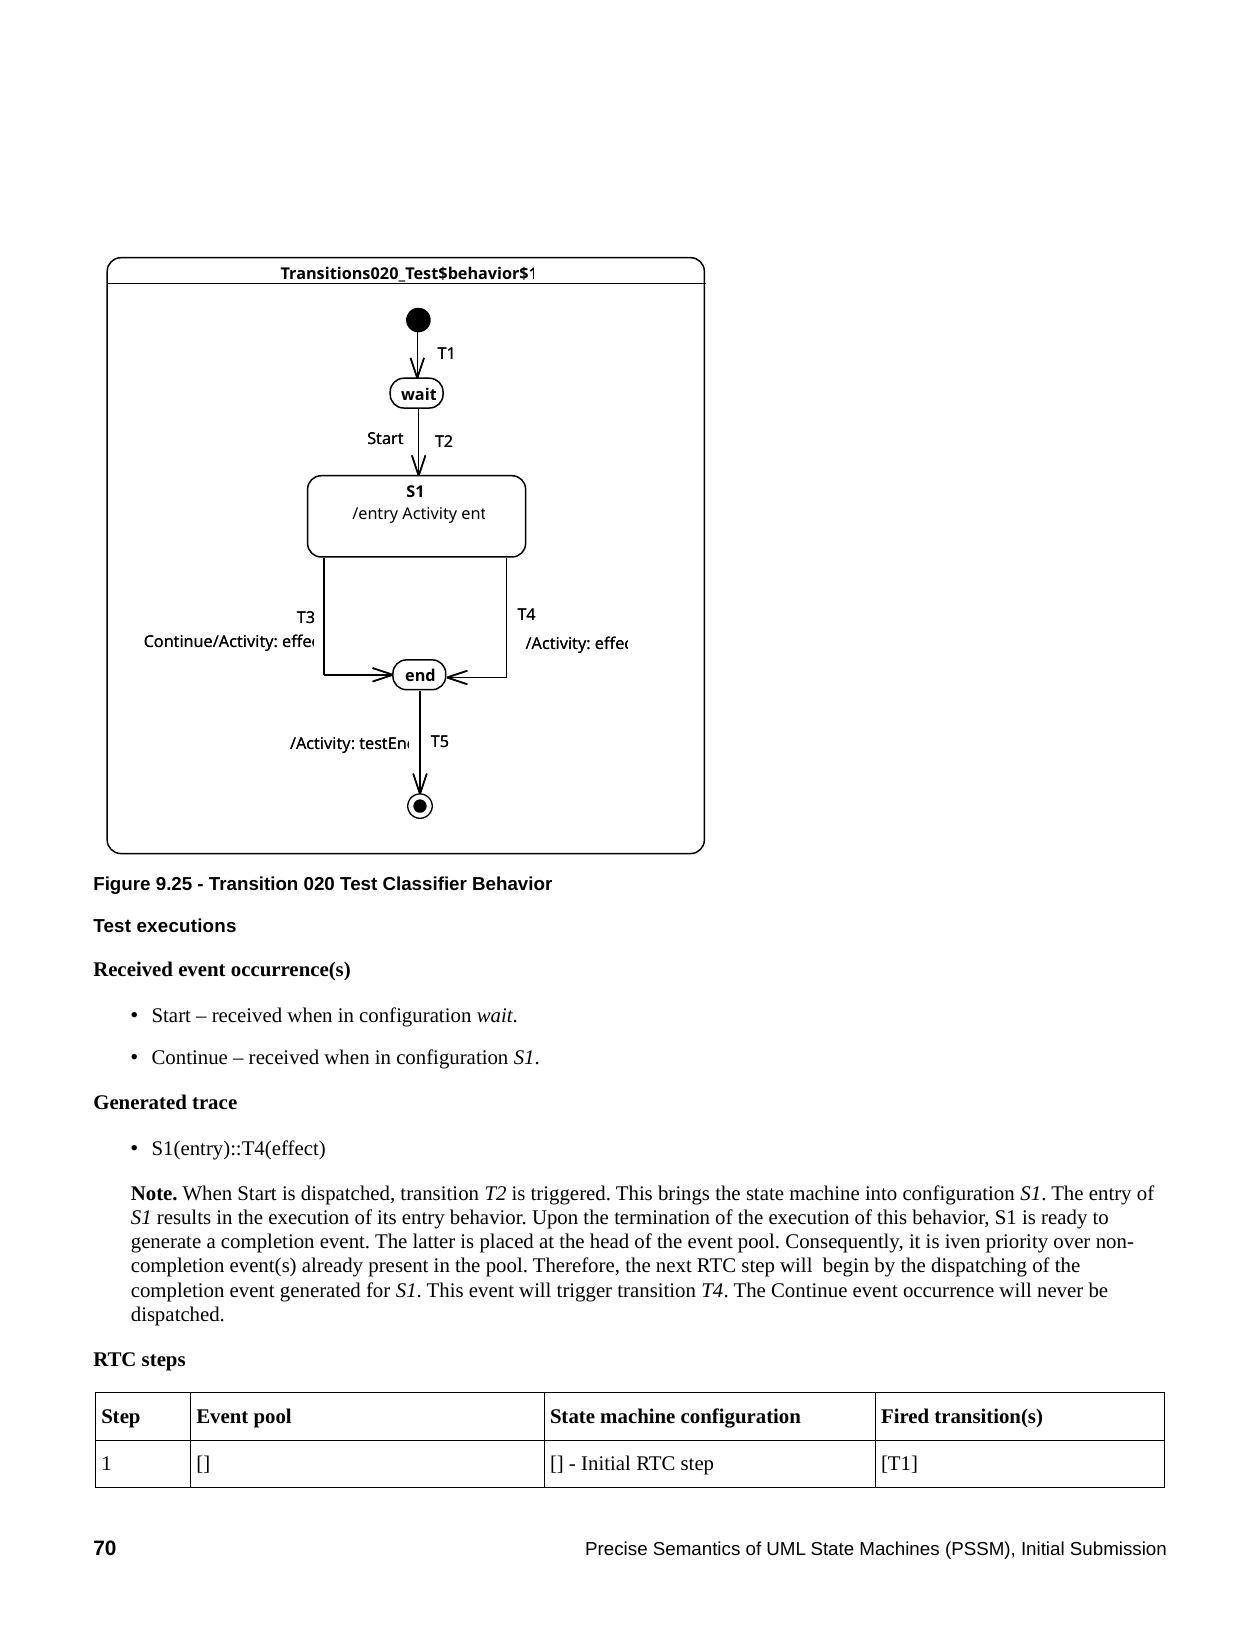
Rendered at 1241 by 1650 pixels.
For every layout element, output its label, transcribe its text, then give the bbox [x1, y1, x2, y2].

table_cell [] - Initial RTC step [545, 1441, 875, 1487]
list S1(entry)::T4(effect) [131, 1135, 1164, 1160]
text Generated trace [93, 1090, 1164, 1114]
table_cell [] [191, 1441, 544, 1487]
table_header Event pool [191, 1393, 544, 1439]
text Note. When Start is dispatched, transition T2 is triggered. This brings the state machine into configuration S1. The entry of S1 results in the execution of its entry behavior. Upon the termination of the execution of this behavior, S1 is ready to generate a completion event. The latter is placed at the head of the event pool. Consequently, it is iven priority over non-completion event(s) already present in the pool. Therefore, the next RTC step will begin by the dispatching of the completion event generated for S1. This event will trigger transition T4. The Continue event occurrence will never be dispatched. [131, 1181, 1164, 1326]
table_header Fired transition(s) [876, 1393, 1164, 1439]
subtitle Test executions [93, 231, 1164, 936]
list Start – received when in configuration wait. [131, 1002, 1164, 1027]
table_cell [T1] [876, 1441, 1164, 1487]
text Received event occurrence(s) [93, 957, 1164, 981]
table_header Step [96, 1393, 190, 1439]
text Figure 9.25 - Transition 020 Test Classifier Behavior [93, 243, 720, 894]
table_header State machine configuration [545, 1393, 875, 1439]
list Continue – received when in configuration S1. [131, 1044, 1164, 1069]
table_cell 1 [96, 1441, 190, 1487]
text RTC steps [93, 1347, 1164, 1371]
